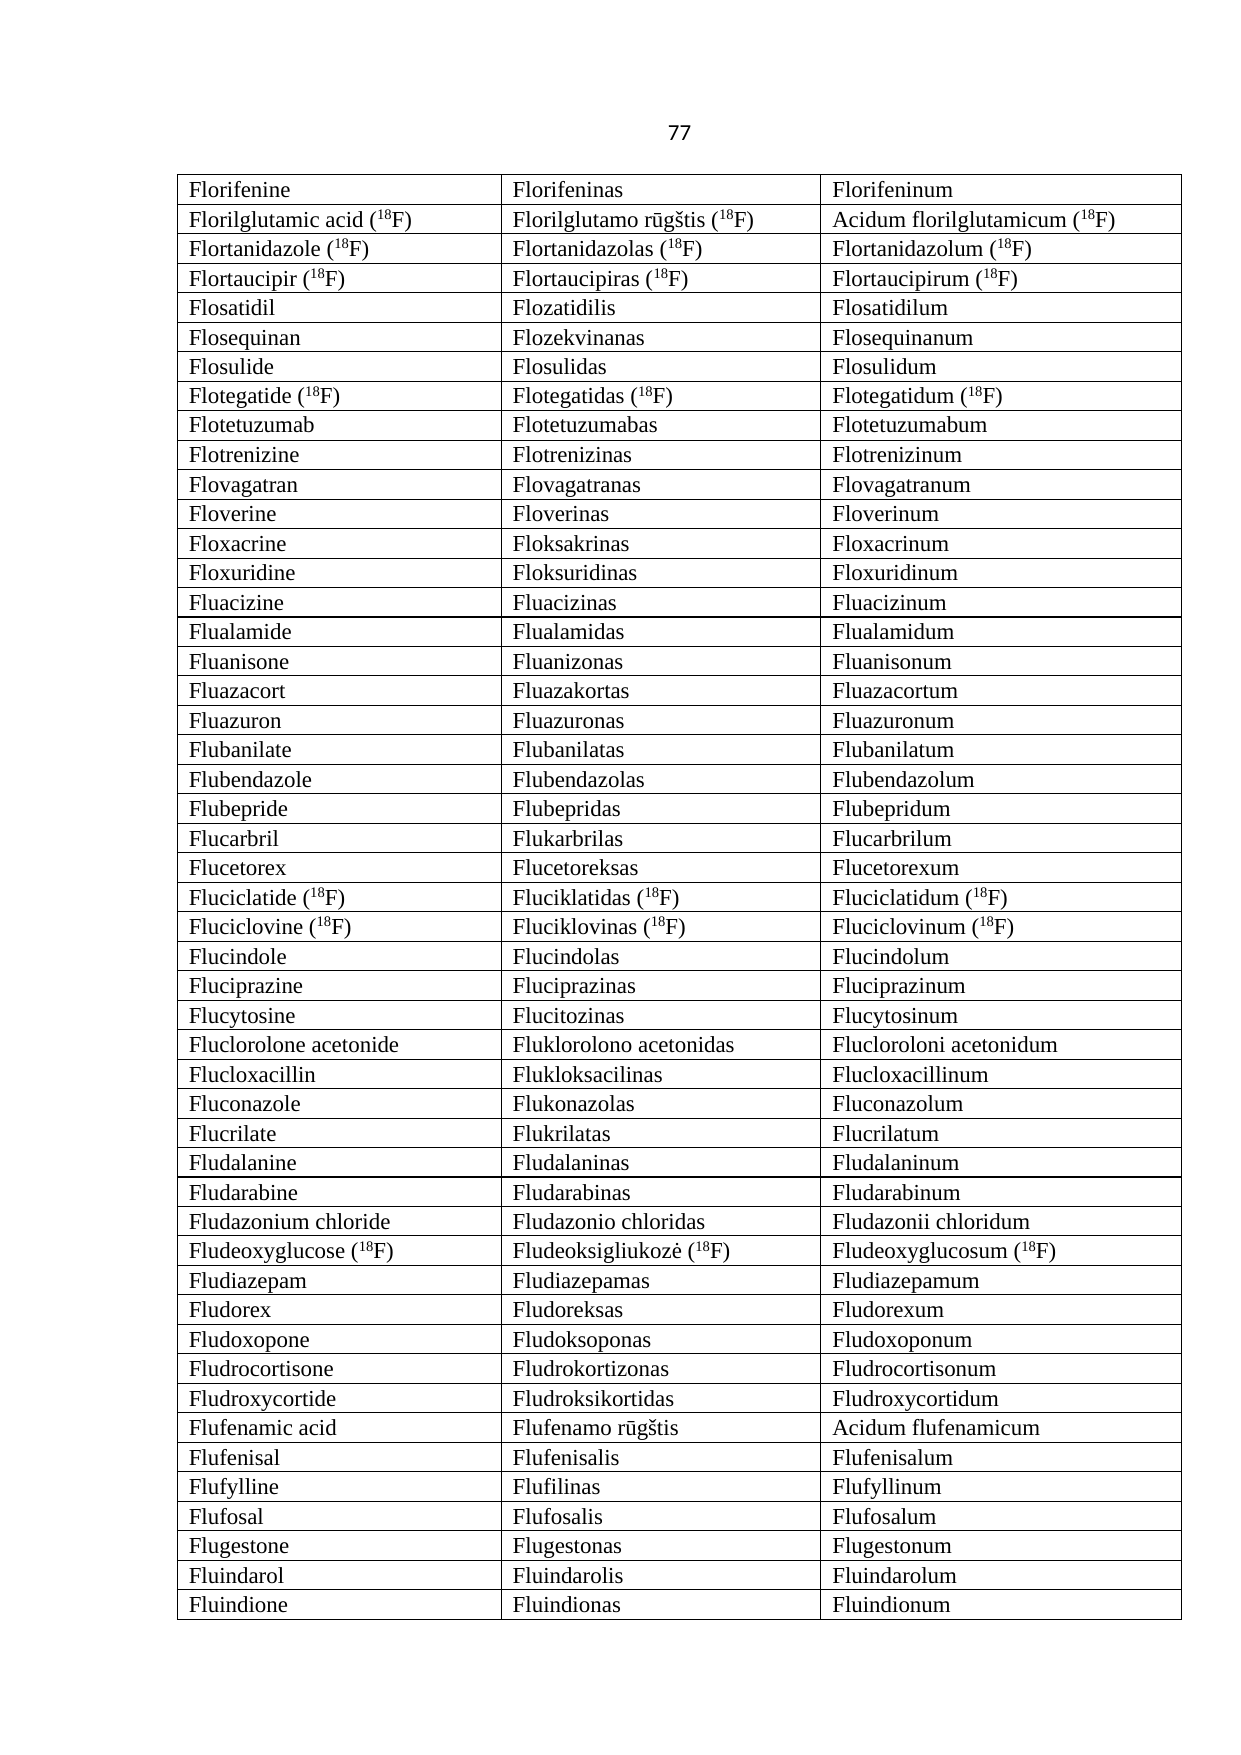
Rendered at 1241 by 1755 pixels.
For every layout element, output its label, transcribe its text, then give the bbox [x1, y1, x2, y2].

table_cell Flovagatranas [502, 470, 820, 498]
table_cell Fludeoxyglucosum (18F) [821, 1236, 1181, 1265]
table_cell Fluciclovinum (18F) [821, 912, 1181, 941]
table_cell Fluazuron [178, 706, 501, 734]
table_cell Flubendazolas [502, 765, 820, 793]
table_cell Flucloxacillinum [821, 1060, 1181, 1088]
table_cell Flucindolas [502, 942, 820, 970]
table_cell Florifenine [178, 175, 501, 204]
table_cell Flortaucipir (18F) [178, 264, 501, 292]
table_cell Fludroxycortide [178, 1384, 501, 1412]
table_cell Fludazonio chloridas [502, 1207, 820, 1235]
table_cell Flotegatide (18F) [178, 382, 501, 410]
table_cell Fluciklatidas (18F) [502, 883, 820, 911]
table_cell Flosatidilum [821, 293, 1181, 322]
table_cell Flucitozinas [502, 1001, 820, 1029]
table_cell Fluazuronas [502, 706, 820, 734]
table_cell Flotrenizine [178, 441, 501, 469]
table_cell Flubanilatas [502, 735, 820, 764]
table_cell Flucloxacillin [178, 1060, 501, 1088]
table_cell Flucarbril [178, 824, 501, 852]
table_cell Floxacrine [178, 529, 501, 557]
table_cell Flubanilatum [821, 735, 1181, 764]
table_cell Fludarabinum [821, 1178, 1181, 1206]
table_cell Flosulidum [821, 352, 1181, 381]
table_cell Flufosal [178, 1502, 501, 1530]
table_cell Fludazonium chloride [178, 1207, 501, 1235]
table_cell Fluacizine [178, 588, 501, 616]
table_cell Flubepride [178, 794, 501, 823]
table_cell Acidum flufenamicum [821, 1413, 1181, 1442]
table_cell Floxuridine [178, 559, 501, 587]
table_cell Fludalanine [178, 1148, 501, 1176]
table_cell Fluindionum [821, 1590, 1181, 1619]
table_cell Fludeoksigliukozė (18F) [502, 1236, 820, 1265]
table_cell Fludalaninum [821, 1148, 1181, 1176]
table_cell Flubendazole [178, 765, 501, 793]
table_cell Flucetoreksas [502, 853, 820, 882]
table_cell Fluciclovine (18F) [178, 912, 501, 941]
table_cell Flufyllinum [821, 1472, 1181, 1501]
table_cell Flucytosinum [821, 1001, 1181, 1029]
table_cell Fluciclatide (18F) [178, 883, 501, 911]
table_cell Flualamidas [502, 618, 820, 646]
table_cell Flufenisal [178, 1443, 501, 1471]
table_cell Flucindolum [821, 942, 1181, 970]
table_cell Flugestonas [502, 1531, 820, 1560]
table_cell Flotetuzumab [178, 411, 501, 439]
table_cell Flufenisalum [821, 1443, 1181, 1471]
table_cell Flubepridum [821, 794, 1181, 823]
table_cell Fluacizinum [821, 588, 1181, 616]
table_cell Flubanilate [178, 735, 501, 764]
table_cell Floverinum [821, 500, 1181, 528]
table_cell Flubendazolum [821, 765, 1181, 793]
table_cell Flualamidum [821, 618, 1181, 646]
table_cell Fluciprazinum [821, 971, 1181, 999]
table_cell Fludiazepamum [821, 1266, 1181, 1294]
table_cell Fludrocortisone [178, 1354, 501, 1383]
table_cell Flufylline [178, 1472, 501, 1501]
table_cell Flugestonum [821, 1531, 1181, 1560]
table_cell Flufilinas [502, 1472, 820, 1501]
table_cell Flucytosine [178, 1001, 501, 1029]
table_cell Fluanisonum [821, 647, 1181, 675]
table_cell Fluazuronum [821, 706, 1181, 734]
table_cell Flotegatidas (18F) [502, 382, 820, 410]
table_cell Flucrilatum [821, 1119, 1181, 1147]
table_cell Fluklorolono acetonidas [502, 1030, 820, 1058]
table_cell Flufenamo rūgštis [502, 1413, 820, 1442]
table_cell Flotrenizinum [821, 441, 1181, 469]
table_cell Flucetorex [178, 853, 501, 882]
table_cell Flortanidazole (18F) [178, 234, 501, 263]
table_cell Florilglutamo rūgštis (18F) [502, 205, 820, 233]
table_cell Fludorex [178, 1295, 501, 1324]
table_cell Fludarabine [178, 1178, 501, 1206]
table_cell Flubepridas [502, 794, 820, 823]
table_cell Flukrilatas [502, 1119, 820, 1147]
table_cell Fludazonii chloridum [821, 1207, 1181, 1235]
table_cell Fluindarolum [821, 1561, 1181, 1589]
table_cell Fludiazepam [178, 1266, 501, 1294]
table_cell Flufenisalis [502, 1443, 820, 1471]
table_cell Fluindionas [502, 1590, 820, 1619]
table_cell Flosatidil [178, 293, 501, 322]
table_cell Fludoxoponum [821, 1325, 1181, 1353]
table_cell Floverinas [502, 500, 820, 528]
table_cell Fludroksikortidas [502, 1384, 820, 1412]
table_cell Fluindarolis [502, 1561, 820, 1589]
table_cell Fluazacortum [821, 676, 1181, 705]
table_cell Flosulide [178, 352, 501, 381]
table_cell Flufosalis [502, 1502, 820, 1530]
table_cell Flukonazolas [502, 1089, 820, 1117]
table_cell Fluazacort [178, 676, 501, 705]
table_cell Flucarbrilum [821, 824, 1181, 852]
table_cell Fludoxopone [178, 1325, 501, 1353]
table_cell Floverine [178, 500, 501, 528]
table_cell Flozekvinanas [502, 323, 820, 351]
table_cell Fludorexum [821, 1295, 1181, 1324]
table_cell Flotrenizinas [502, 441, 820, 469]
table_cell Fludrokortizonas [502, 1354, 820, 1383]
table_cell Flortanidazolum (18F) [821, 234, 1181, 263]
table_cell Flotetuzumabas [502, 411, 820, 439]
table_cell Flotetuzumabum [821, 411, 1181, 439]
table_cell Fludeoxyglucose (18F) [178, 1236, 501, 1265]
table_cell Fluciklovinas (18F) [502, 912, 820, 941]
table_cell Florilglutamic acid (18F) [178, 205, 501, 233]
table_cell Floxacrinum [821, 529, 1181, 557]
table_cell Fluindione [178, 1590, 501, 1619]
table_cell Fluindarol [178, 1561, 501, 1589]
table_cell Fludoksoponas [502, 1325, 820, 1353]
table_cell Flortanidazolas (18F) [502, 234, 820, 263]
table_cell Flukloksacilinas [502, 1060, 820, 1088]
table_cell Fluclorolone acetonide [178, 1030, 501, 1058]
table_cell Fludoreksas [502, 1295, 820, 1324]
table_cell Florifeninum [821, 175, 1181, 204]
table_cell Fluazakortas [502, 676, 820, 705]
table_cell Fludroxycortidum [821, 1384, 1181, 1412]
table_cell Acidum florilglutamicum (18F) [821, 205, 1181, 233]
table_cell Flucetorexum [821, 853, 1181, 882]
table_cell Fluconazolum [821, 1089, 1181, 1117]
table_cell Flucrilate [178, 1119, 501, 1147]
table_cell Floksakrinas [502, 529, 820, 557]
table_cell Flufosalum [821, 1502, 1181, 1530]
table_cell Fluanizonas [502, 647, 820, 675]
table_cell Floxuridinum [821, 559, 1181, 587]
table_cell Flugestone [178, 1531, 501, 1560]
table_cell Flosequinan [178, 323, 501, 351]
table_cell Fluanisone [178, 647, 501, 675]
table_cell Flosulidas [502, 352, 820, 381]
table_cell Flotegatidum (18F) [821, 382, 1181, 410]
table_cell Fludarabinas [502, 1178, 820, 1206]
table_cell Fludalaninas [502, 1148, 820, 1176]
table_cell Flozatidilis [502, 293, 820, 322]
table_cell Fluacizinas [502, 588, 820, 616]
table_cell Flovagatranum [821, 470, 1181, 498]
table_cell Fluciprazinas [502, 971, 820, 999]
table_cell Fluciprazine [178, 971, 501, 999]
table_cell Flualamide [178, 618, 501, 646]
table_cell Florifeninas [502, 175, 820, 204]
table_cell Fluconazole [178, 1089, 501, 1117]
table_cell Fludrocortisonum [821, 1354, 1181, 1383]
table_cell Flukarbrilas [502, 824, 820, 852]
table_cell Fludiazepamas [502, 1266, 820, 1294]
table_cell Flucloroloni acetonidum [821, 1030, 1181, 1058]
table_cell Flucindole [178, 942, 501, 970]
table_cell Floksuridinas [502, 559, 820, 587]
table_cell Flufenamic acid [178, 1413, 501, 1442]
table_cell Flortaucipirum (18F) [821, 264, 1181, 292]
table_cell Flovagatran [178, 470, 501, 498]
table_cell Flortaucipiras (18F) [502, 264, 820, 292]
table_cell Flosequinanum [821, 323, 1181, 351]
table_cell Fluciclatidum (18F) [821, 883, 1181, 911]
